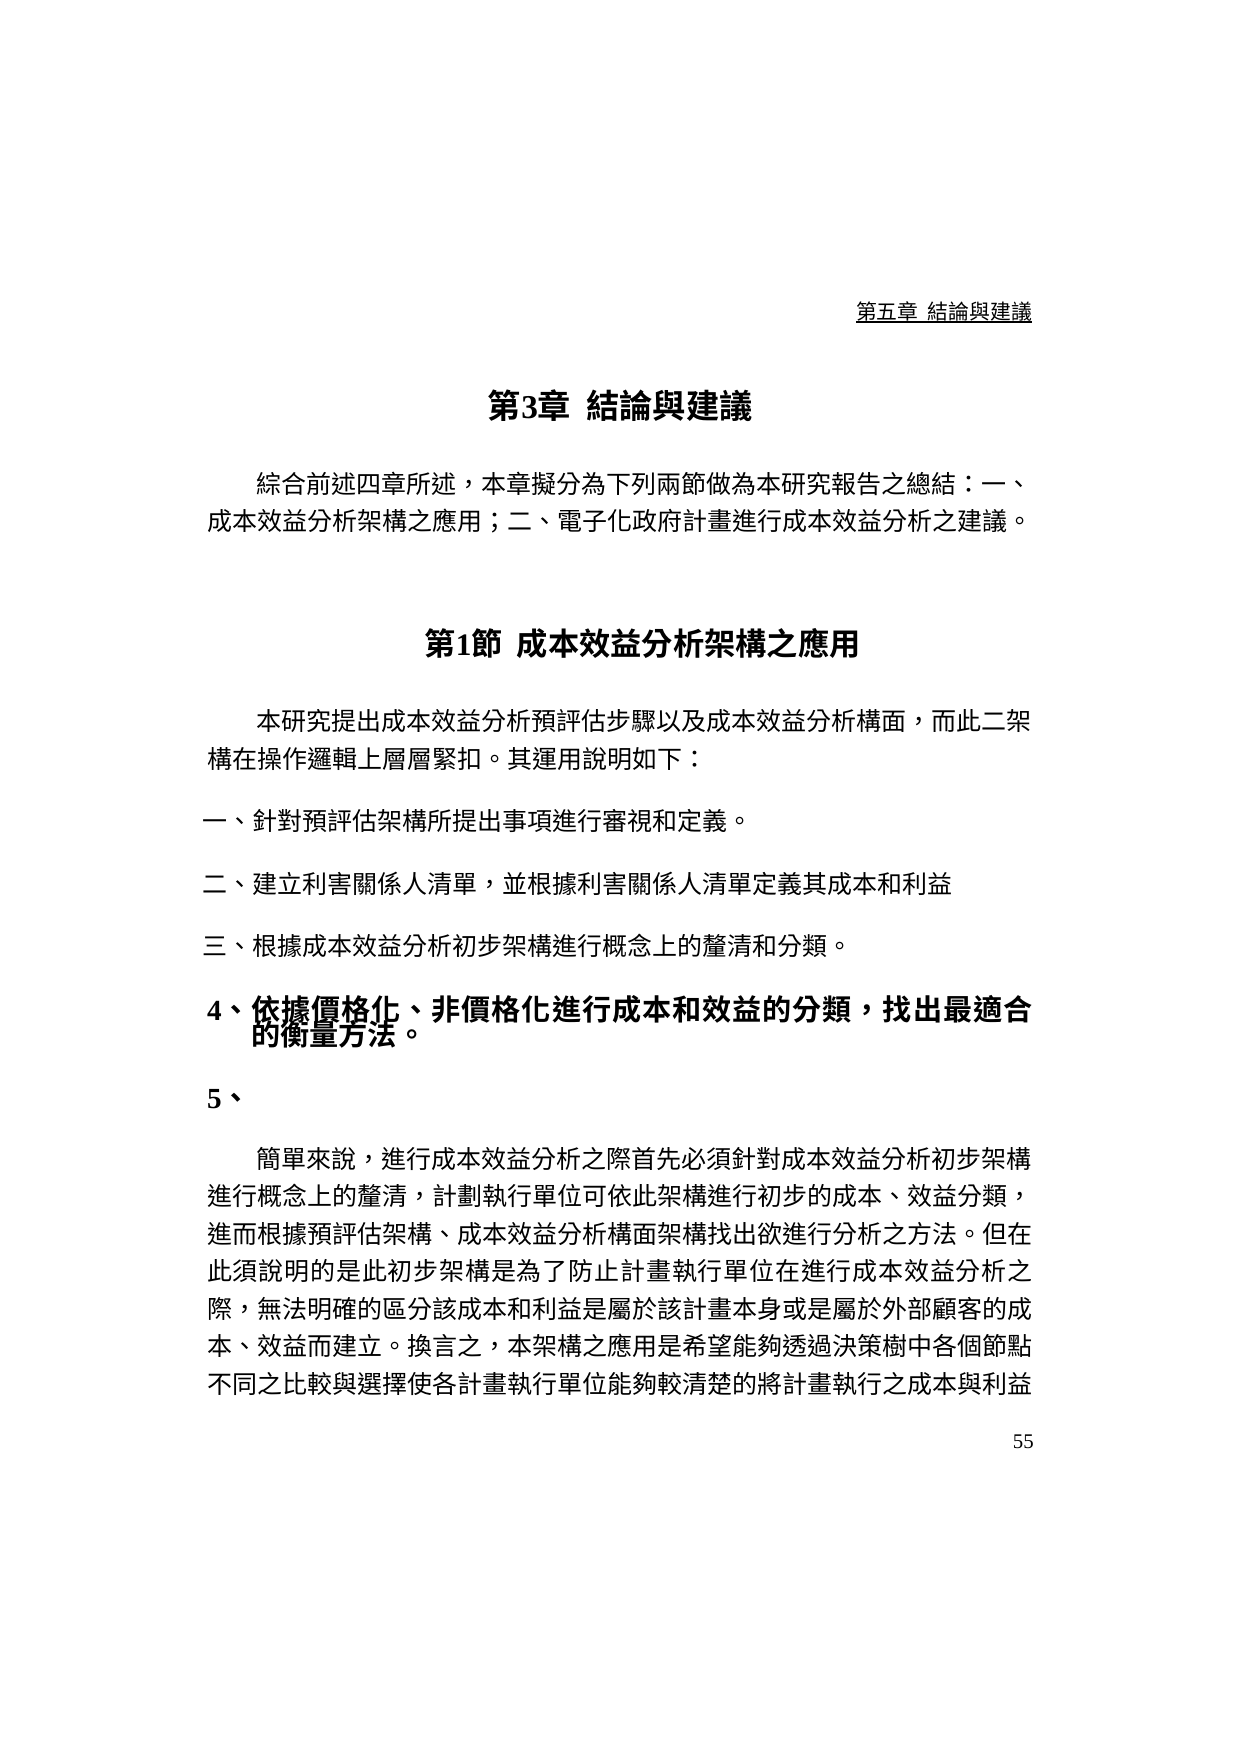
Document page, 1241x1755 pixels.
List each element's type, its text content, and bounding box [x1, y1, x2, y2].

text 一、針對預評估架構所提出事項進行審視和定義。 [203, 801, 1033, 838]
text 本研究提出成本效益分析預評估步驟以及成本效益分析構面，而此二架構在操作邏輯上層層緊扣。其運用說明如下： [207, 701, 1033, 776]
text 綜合前述四章所述，本章擬分為下列兩節做為本研究報告之總結：一、成本效益分析架構之應用；二、電子化政府計畫進行成本效益分析之建議。 [207, 463, 1033, 538]
text 三、根據成本效益分析初步架構進行概念上的釐清和分類。 [203, 926, 1033, 963]
text 簡單來說，進行成本效益分析之際首先必須針對成本效益分析初步架構進行概念上的釐清，計劃執行單位可依此架構進行初步的成本、效益分類，進而根據預評估架構、成本效益分析構面架構找出欲進行分析之方法。但在此須說明的是此初步架構是為了防止計畫執行單位在進行成本效益分析之際，無法明確的區分該成本和利益是屬於該計畫本身或是屬於外部顧客的成本、效益而建立。換言之，本架構之應用是希望能夠透過決策樹中各個節點不同之比較與選擇使各計畫執行單位能夠較清楚的將計畫執行之成本與利益 [207, 1138, 1033, 1401]
list 結論與建議 [207, 388, 1033, 426]
list 成本效益分析架構之應用 [251, 626, 1033, 663]
text 二、建立利害關係人清單，並根據利害關係人清單定義其成本和利益 [203, 863, 1033, 901]
list 依據價格化、非價格化進行成本和效益的分類，找出最適合的衡量方法。 [207, 1001, 1033, 1051]
